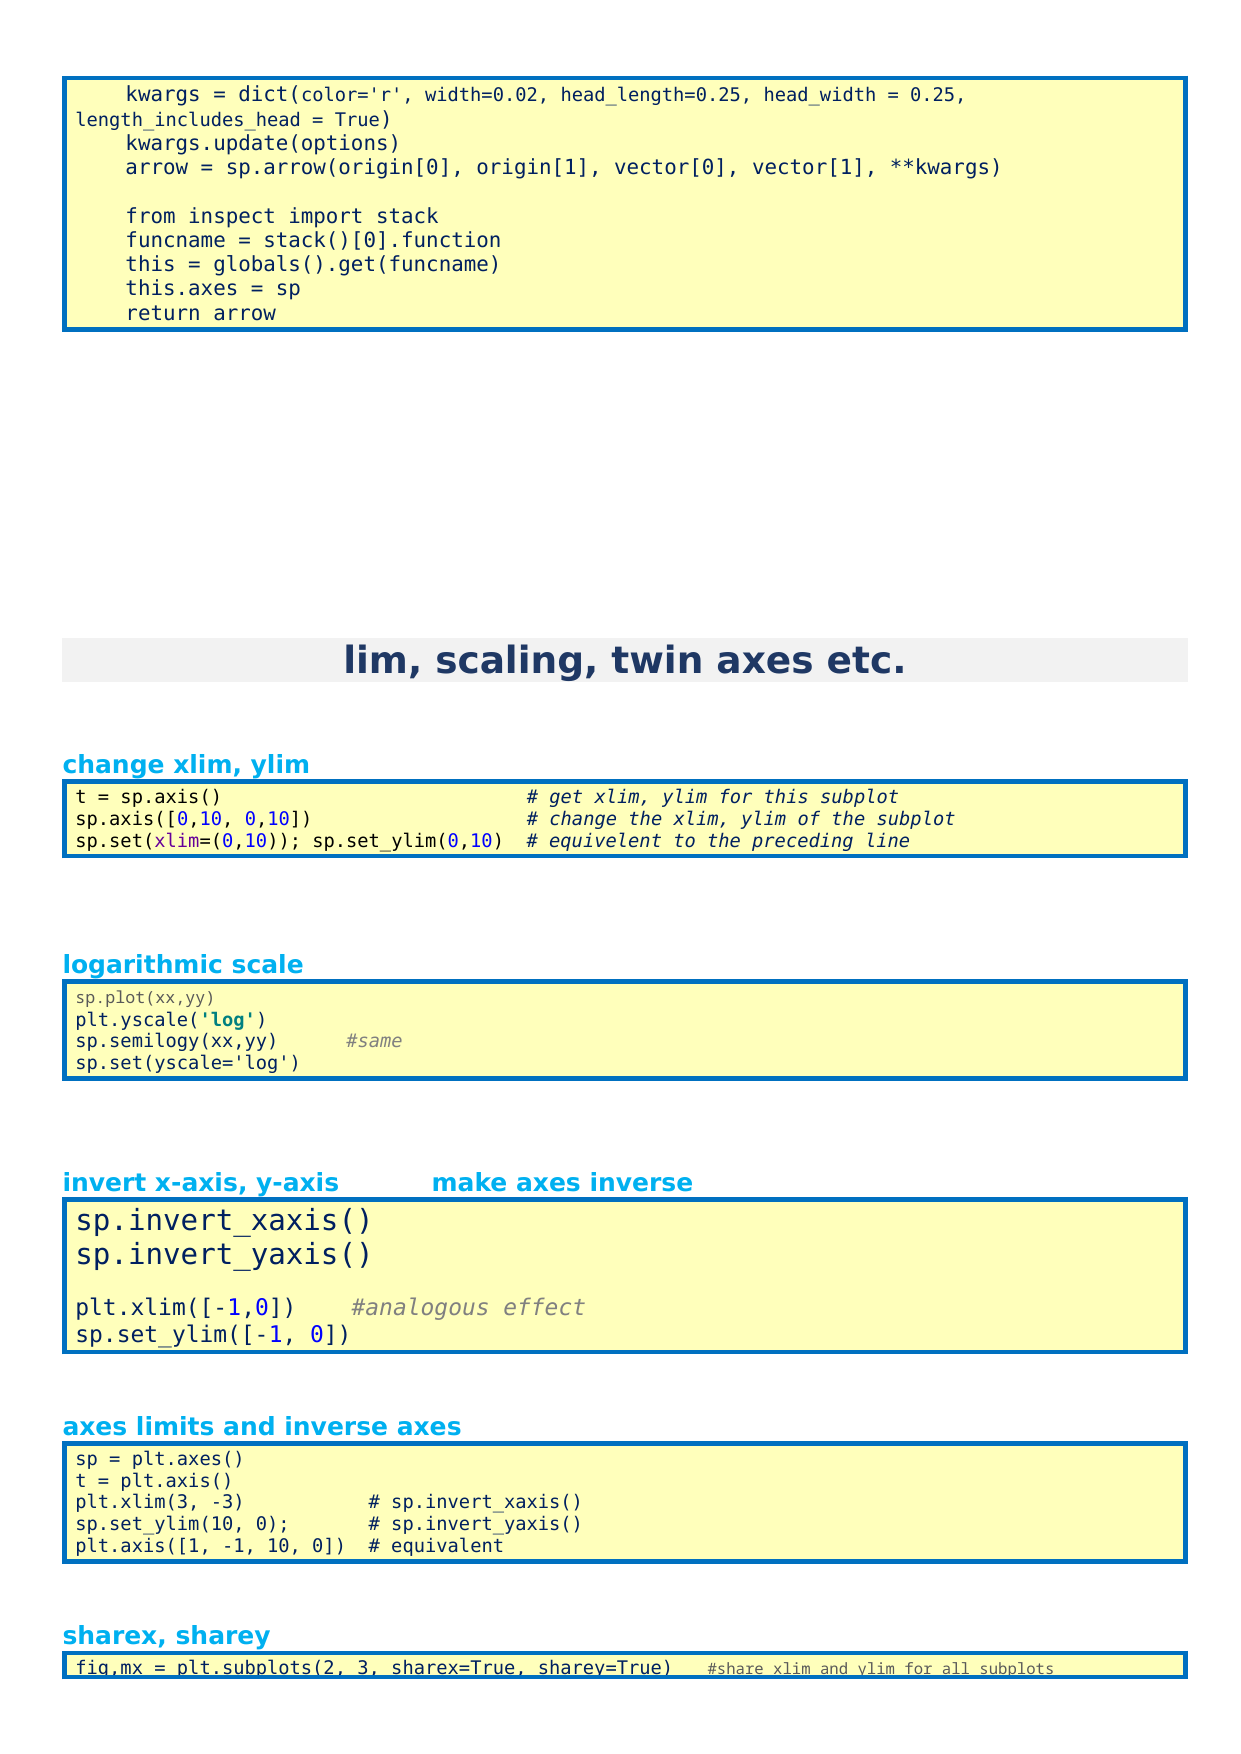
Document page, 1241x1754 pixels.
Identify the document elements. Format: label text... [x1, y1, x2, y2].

text funcname = stack()[0].function [67, 221, 1183, 245]
text arrow = sp.arrow(origin[0], origin[1], vector[0], vector[1], **kwargs) [67, 148, 1183, 173]
title change xlim, ylim [62, 750, 1188, 779]
title logarithmic scale [62, 950, 1188, 979]
text sp.plot(xx,yy) plt.yscale('log') sp.semilogy(xx,yy) #same [67, 984, 1183, 1046]
text t = plt.axis() [67, 1463, 1183, 1485]
text kwargs.update(options) [67, 124, 1183, 148]
title sharex, sharey [62, 1621, 1188, 1651]
text this.axes = sp [67, 270, 1183, 294]
title axes limits and inverse axes [62, 1412, 1188, 1441]
text kwargs = dict(color='r', width=0.02, head_length=0.25, head_width = 0.25, length_includes_head = True) [67, 80, 1183, 124]
text sp.invert_xaxis() sp.invert_yaxis() plt.xlim([-1,0]) #analogous effect sp.set_ylim([-1, 0]) [67, 1202, 1183, 1350]
text sp.set(yscale='log') [67, 1046, 1183, 1076]
text return arrow [67, 294, 1183, 327]
title invert x-axis, y-axis make axes inverse [62, 1168, 1188, 1197]
text fig,mx = plt.subplots(2, 3, sharex=True, sharey=True) #share xlim and ylim for all subplots [67, 1655, 1183, 1675]
text plt.axis([1, -1, 10, 0]) # equivalent [67, 1528, 1183, 1559]
subtitle lim, scaling, twin axes etc. [62, 638, 1188, 682]
text plt.xlim(3, -3) # sp.invert_xaxis() [67, 1485, 1183, 1507]
text from inspect import stack [67, 197, 1183, 221]
text t = sp.axis() # get xlim, ylim for this subplot sp.axis([0,10, 0,10]) # change the xlim, ylim of the subplot sp.set(xlim=(0,10)); sp.set_ylim(0,10) # equivelent to the preceding line [67, 784, 1183, 854]
text this = globals().get(funcname) [67, 245, 1183, 270]
text sp = plt.axes() [67, 1446, 1183, 1463]
text sp.set_ylim(10, 0); # sp.invert_yaxis() [67, 1507, 1183, 1528]
